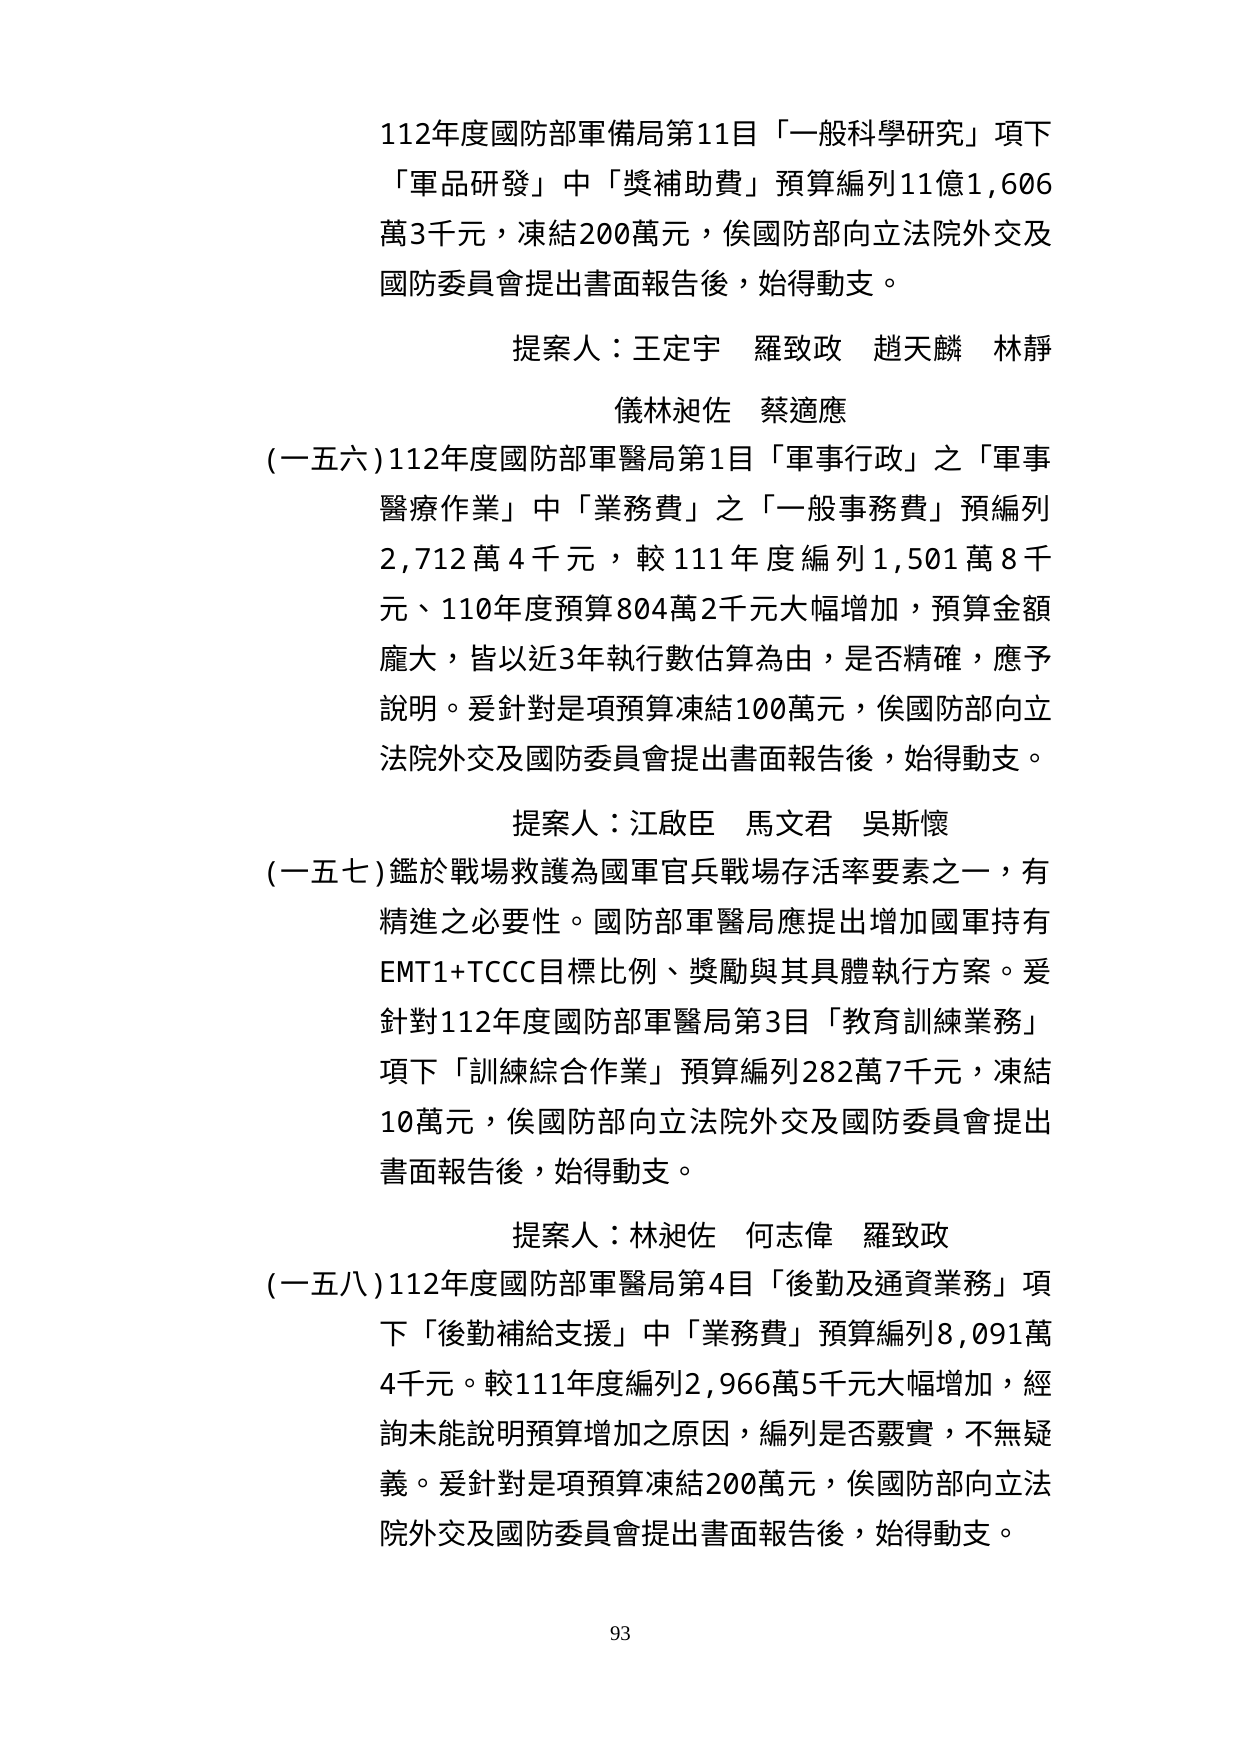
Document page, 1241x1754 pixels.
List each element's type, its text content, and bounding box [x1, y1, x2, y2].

text 提案人：江啟臣 馬文君 吳斯懷 [512, 780, 1053, 842]
text (一五八)112年度國防部軍醫局第4目「後勤及通資業務」項下「後勤補給支援」中「業務費」預算編列8,091萬4千元。較111年度編列2,966萬5千元大幅增加，經詢未能說明預算增加之原因，編列是否覈實，不無疑義。爰針對是項預算凍結200萬元，俟國防部向立法院外交及國防委員會提出書面報告後，始得動支。 [262, 1255, 1053, 1555]
text 提案人：王定宇 羅致政 趙天麟 林靜儀林昶佐 蔡適應 [512, 305, 1053, 430]
text (一五七)鑑於戰場救護為國軍官兵戰場存活率要素之一，有精進之必要性。國防部軍醫局應提出增加國軍持有EMT1+TCCC目標比例、獎勵與其具體執行方案。爰針對112年度國防部軍醫局第3目「教育訓練業務」項下「訓練綜合作業」預算編列282萬7千元，凍結10萬元，俟國防部向立法院外交及國防委員會提出書面報告後，始得動支。 [262, 842, 1053, 1192]
text (一五六)112年度國防部軍醫局第1目「軍事行政」之「軍事醫療作業」中「業務費」之「一般事務費」預編列2,712萬4千元，較111年度編列1,501萬8千元、110年度預算804萬2千元大幅增加，預算金額龐大，皆以近3年執行數估算為由，是否精確，應予說明。爰針對是項預算凍結100萬元，俟國防部向立法院外交及國防委員會提出書面報告後，始得動支。 [262, 430, 1053, 780]
text 提案人：林昶佐 何志偉 羅致政 [512, 1192, 1053, 1255]
text 112年度國防部軍備局第11目「一般科學研究」項下「軍品研發」中「獎補助費」預算編列11億1,606萬3千元，凍結200萬元，俟國防部向立法院外交及國防委員會提出書面報告後，始得動支。 [262, 105, 1053, 305]
